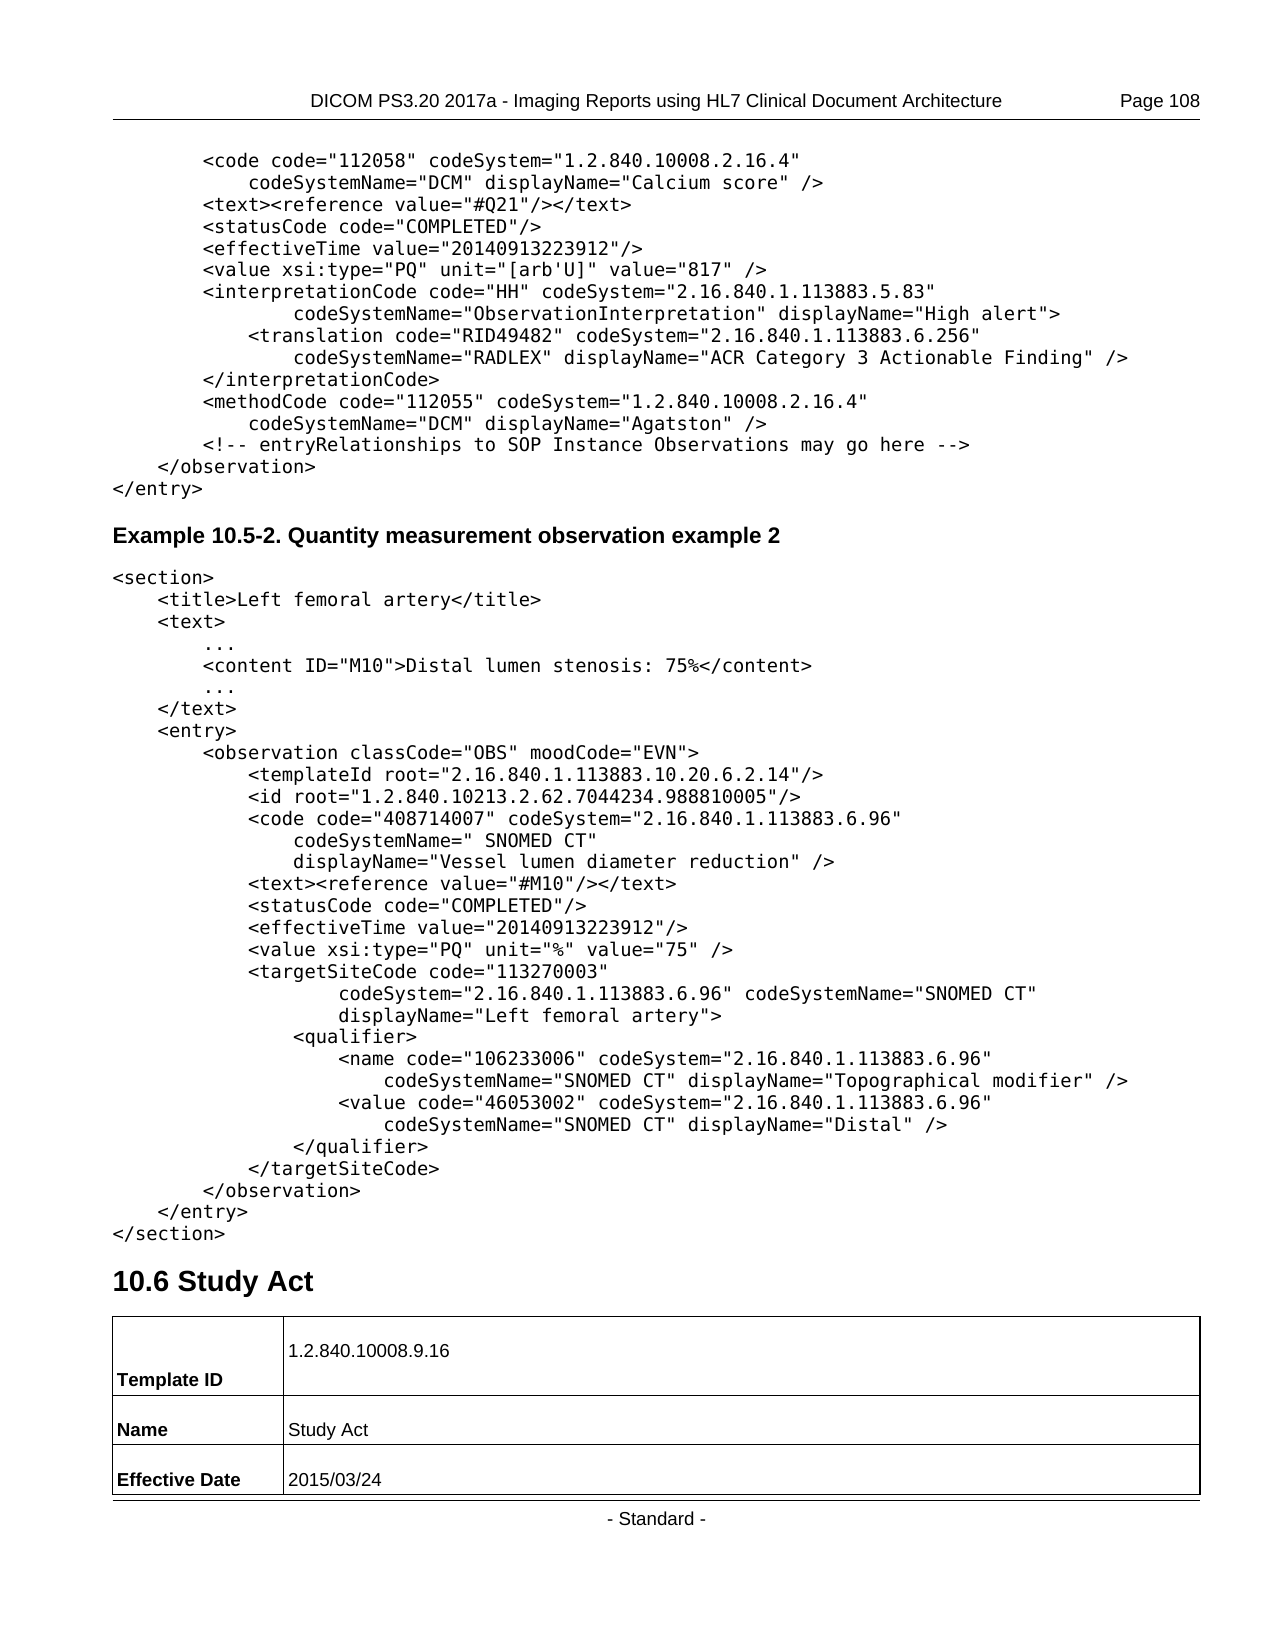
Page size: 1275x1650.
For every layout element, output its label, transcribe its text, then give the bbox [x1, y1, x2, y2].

table_header 1.2.840.10008.9.16 [284, 1317, 1199, 1395]
table_header Template ID [113, 1317, 283, 1395]
table_cell 2015/03/24 [284, 1445, 1199, 1494]
table_cell Effective Date [113, 1445, 283, 1494]
text 10.6 Study Act [112, 1264, 1200, 1297]
text <section> <title>Left femoral artery</title> <text> ... <content ID="M10">Distal lumen stenosis: 75%</content> ... </text> <entry> <observation classCode="OBS" moodCode="EVN"> <templateId root="2.16.840.1.113883.10.20.6.2.14"/> <id root="1.2.840.10213.2.62.7044234.988810005"/> <code code="408714007" codeSystem="2.16.840.1.113883.6.96" codeSystemName=" SNOMED CT" displayName="Vessel lumen diameter reduction" /> <text><reference value="#M10"/></text> <statusCode code="COMPLETED"/> <effectiveTime value="20140913223912"/> <value xsi:type="PQ" unit="%" value="75" /> <targetSiteCode code="113270003" codeSystem="2.16.840.1.113883.6.96" codeSystemName="SNOMED CT" displayName="Left femoral artery"> <qualifier> <name code="106233006" codeSystem="2.16.840.1.113883.6.96" codeSystemName="SNOMED CT" displayName="Topographical modifier" /> <value code="46053002" codeSystem="2.16.840.1.113883.6.96" codeSystemName="SNOMED CT" displayName="Distal" /> </qualifier> </targetSiteCode> </observation> </entry> </section> [112, 567, 1200, 1245]
text Example 10.5-2. Quantity measurement observation example 2 [112, 522, 1200, 548]
table_cell Study Act [284, 1396, 1199, 1444]
text <code code="112058" codeSystem="1.2.840.10008.2.16.4" codeSystemName="DCM" displayName="Calcium score" /> <text><reference value="#Q21"/></text> <statusCode code="COMPLETED"/> <effectiveTime value="20140913223912"/> <value xsi:type="PQ" unit="[arb'U]" value="817" /> <interpretationCode code="HH" codeSystem="2.16.840.1.113883.5.83" codeSystemName="ObservationInterpretation" displayName="High alert"> <translation code="RID49482" codeSystem="2.16.840.1.113883.6.256" codeSystemName="RADLEX" displayName="ACR Category 3 Actionable Finding" /> </interpretationCode> <methodCode code="112055" codeSystem="1.2.840.10008.2.16.4" codeSystemName="DCM" displayName="Agatston" /> <!-- entryRelationships to SOP Instance Observations may go here --> </observation> </entry> [112, 150, 1200, 500]
table_cell Name [113, 1396, 283, 1444]
